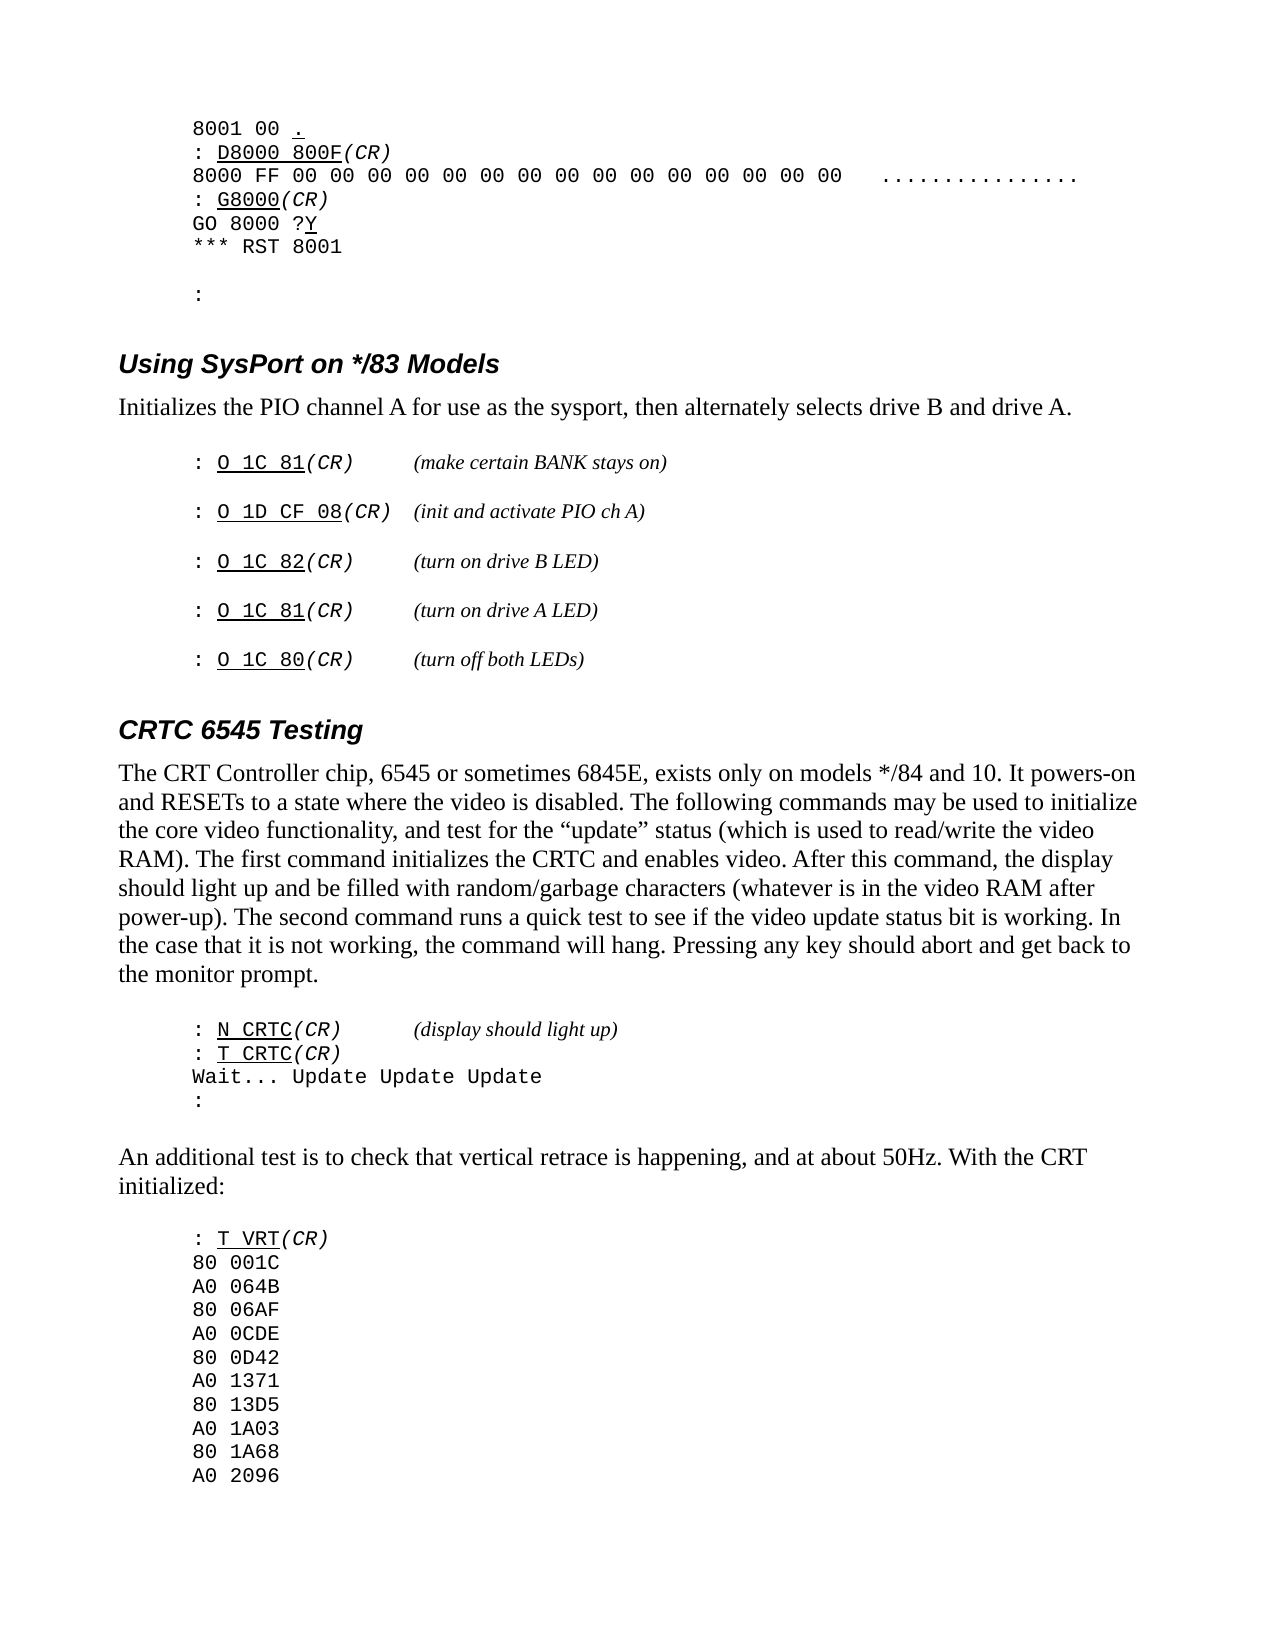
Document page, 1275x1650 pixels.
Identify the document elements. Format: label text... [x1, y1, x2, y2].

text 80 06AF [192, 1299, 1157, 1323]
text : [192, 1090, 1157, 1113]
text : N CRTC(CR) (display should light up) [192, 1017, 1157, 1042]
text Initializes the PIO channel A for use as the sysport, then alternately selects drive B and drive A. [118, 392, 1157, 421]
text *** RST 8001 [192, 236, 1157, 260]
text 8000 FF 00 00 00 00 00 00 00 00 00 00 00 00 00 00 00 ................ [192, 165, 1157, 189]
text : T CRTC(CR) [192, 1042, 1157, 1066]
text A0 2096 [192, 1465, 1157, 1488]
subtitle CRTC 6545 Testing [118, 714, 1157, 746]
text : O 1C 81(CR) (turn on drive A LED) [192, 598, 1157, 624]
text 80 001C [192, 1252, 1157, 1276]
text A0 1371 [192, 1370, 1157, 1394]
text Wait... Update Update Update [192, 1066, 1157, 1090]
text 80 13D5 [192, 1394, 1157, 1418]
text : O 1C 80(CR) (turn off both LEDs) [192, 647, 1157, 673]
text A0 0CDE [192, 1323, 1157, 1347]
text : [192, 284, 1157, 307]
text 80 0D42 [192, 1347, 1157, 1370]
text : O 1C 81(CR) (make certain BANK stays on) [192, 450, 1157, 476]
text 80 1A68 [192, 1441, 1157, 1465]
text An additional test is to check that vertical retrace is happening, and at about 50Hz. With the CRT initialized: [118, 1142, 1157, 1200]
text : O 1C 82(CR) (turn on drive B LED) [192, 548, 1157, 574]
text : G8000(CR) [192, 189, 1157, 213]
text 8001 00 . [192, 118, 1157, 142]
text : T VRT(CR) [192, 1228, 1157, 1252]
text The CRT Controller chip, 6545 or sometimes 6845E, exists only on models */84 and 10. It powers-on and RESETs to a state where the video is disabled. The following commands may be used to initialize the core video functionality, and test for the “update” status (which is used to read/write the video RAM). The first command initializes the CRTC and enables video. After this command, the display should light up and be filled with random/garbage characters (whatever is in the video RAM after power-up). The second command runs a quick test to see if the video update status bit is working. In the case that it is not working, the command will hang. Pressing any key should abort and get back to the monitor prompt. [118, 758, 1157, 988]
text : D8000 800F(CR) [192, 142, 1157, 165]
text GO 8000 ?Y [192, 213, 1157, 236]
subtitle Using SysPort on */83 Models [118, 348, 1157, 380]
text : O 1D CF 08(CR) (init and activate PIO ch A) [192, 499, 1157, 525]
text A0 1A03 [192, 1418, 1157, 1441]
text A0 064B [192, 1276, 1157, 1299]
